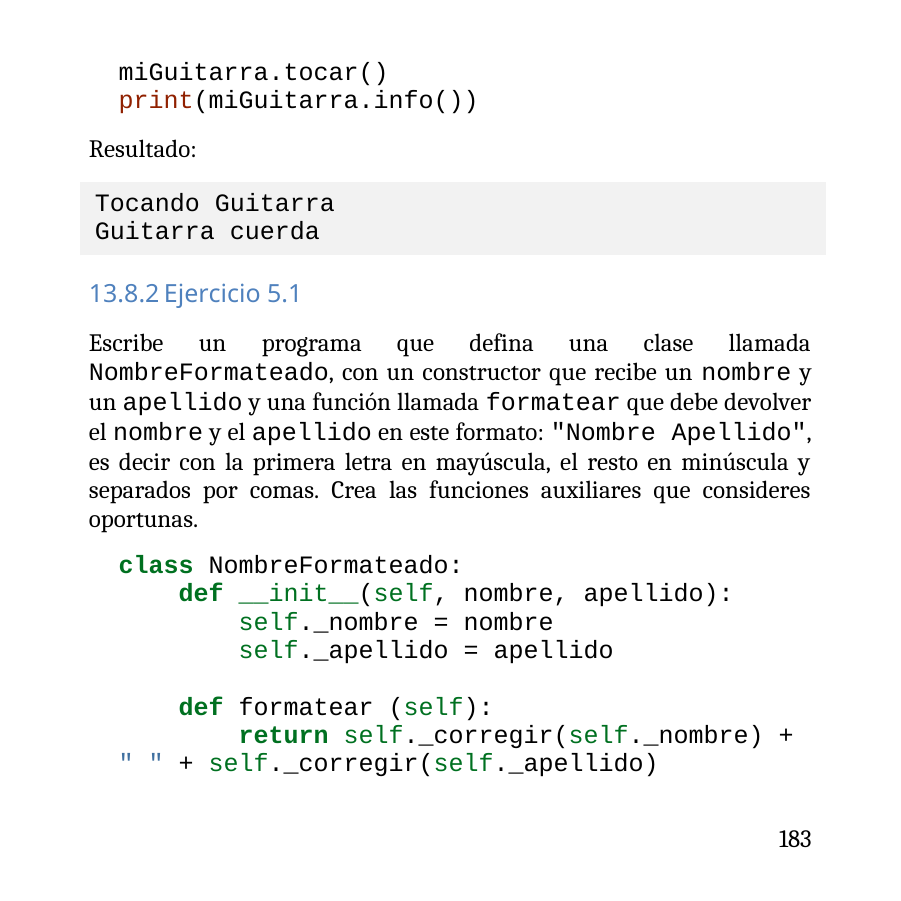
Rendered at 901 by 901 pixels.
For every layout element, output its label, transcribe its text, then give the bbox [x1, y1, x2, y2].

subtitle Ejercicio 5.1 [89, 276, 811, 310]
text Escribe un programa que defina una clase llamada NombreFormateado, con un constructor que recibe un nombre y un apellido y una función llamada formatear que debe devolver el nombre y el apellido en este formato: "Nombre Apellido", es decir con la primera letra en mayúscula, el resto en minúscula y separados por comas. Crea las funciones auxiliares que consideres oportunas. [89, 329, 811, 534]
text Resultado: [89, 134, 811, 163]
text miGuitarra.tocar() print(miGuitarra.info()) [118, 59, 811, 116]
text Tocando Guitarra Guitarra cuerda [86, 188, 820, 249]
text class NombreFormateado: def __init__(self, nombre, apellido): self._nombre = nombre self._apellido = apellido def formatear (self): return self._corregir(self._nombre) + " " + self._corregir(self._apellido) [118, 553, 811, 808]
